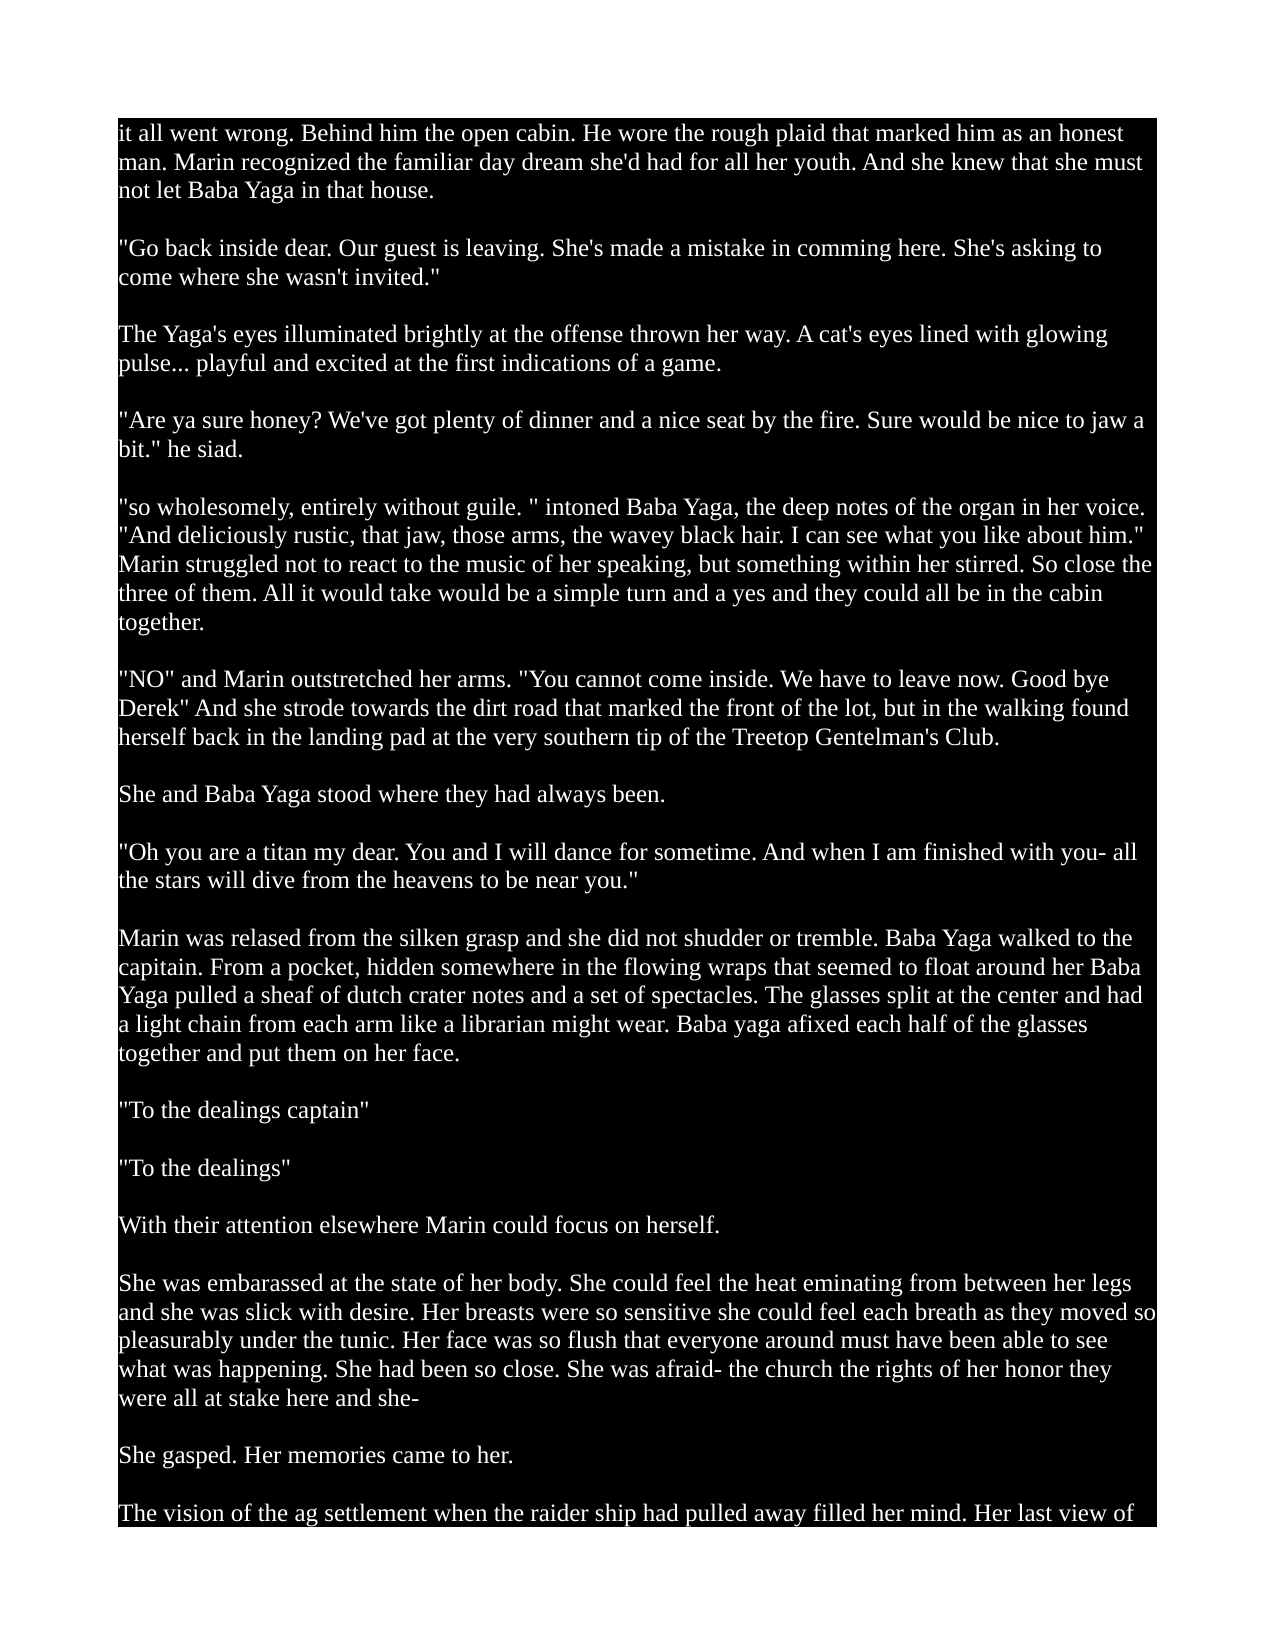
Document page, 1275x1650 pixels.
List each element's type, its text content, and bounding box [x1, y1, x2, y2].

text The Yaga's eyes illuminated brightly at the offense thrown her way. A cat's eyes lined with glowing pulse... playful and excited at the first indications of a game. [118, 319, 1157, 377]
text The vision of the ag settlement when the raider ship had pulled away filled her mind. Her last view of [118, 1498, 1157, 1527]
text "NO" and Marin outstretched her arms. "You cannot come inside. We have to leave now. Good bye Derek" And she strode towards the dirt road that marked the front of the lot, but in the walking found herself back in the landing pad at the very southern tip of the Treetop Gentelman's Club. [118, 664, 1157, 751]
text it all went wrong. Behind him the open cabin. He wore the rough plaid that marked him as an honest man. Marin recognized the familiar day dream she'd had for all her youth. And she knew that she must not let Baba Yaga in that house. [118, 118, 1157, 204]
text She gasped. Her memories came to her. [118, 1441, 1157, 1469]
text With their attention elsewhere Marin could focus on herself. [118, 1211, 1157, 1239]
text "so wholesomely, entirely without guile. " intoned Baba Yaga, the deep notes of the organ in her voice. "And deliciously rustic, that jaw, those arms, the wavey black hair. I can see what you like about him." Marin struggled not to react to the music of her speaking, but something within her stirred. So close the three of them. All it would take would be a simple turn and a yes and they could all be in the cabin together. [118, 492, 1157, 636]
text "Go back inside dear. Our guest is leaving. She's made a mistake in comming here. She's asking to come where she wasn't invited." [118, 233, 1157, 291]
text She was embarassed at the state of her body. She could feel the heat eminating from between her legs and she was slick with desire. Her breasts were so sensitive she could feel each breath as they moved so pleasurably under the tunic. Her face was so flush that everyone around must have been able to see what was happening. She had been so close. She was afraid- the church the rights of her honor they were all at stake here and she- [118, 1268, 1157, 1412]
text Marin was relased from the silken grasp and she did not shudder or tremble. Baba Yaga walked to the capitain. From a pocket, hidden somewhere in the flowing wraps that seemed to float around her Baba Yaga pulled a sheaf of dutch crater notes and a set of spectacles. The glasses split at the center and had a light chain from each arm like a librarian might wear. Baba yaga afixed each half of the glasses together and put them on her face. [118, 923, 1157, 1067]
text She and Baba Yaga stood where they had always been. [118, 779, 1157, 808]
text "To the dealings captain" "To the dealings" [118, 1096, 1157, 1182]
text "Oh you are a titan my dear. You and I will dance for sometime. And when I am finished with you- all the stars will dive from the heavens to be near you." [118, 837, 1157, 894]
text "Are ya sure honey? We've got plenty of dinner and a nice seat by the fire. Sure would be nice to jaw a bit." he siad. [118, 406, 1157, 463]
